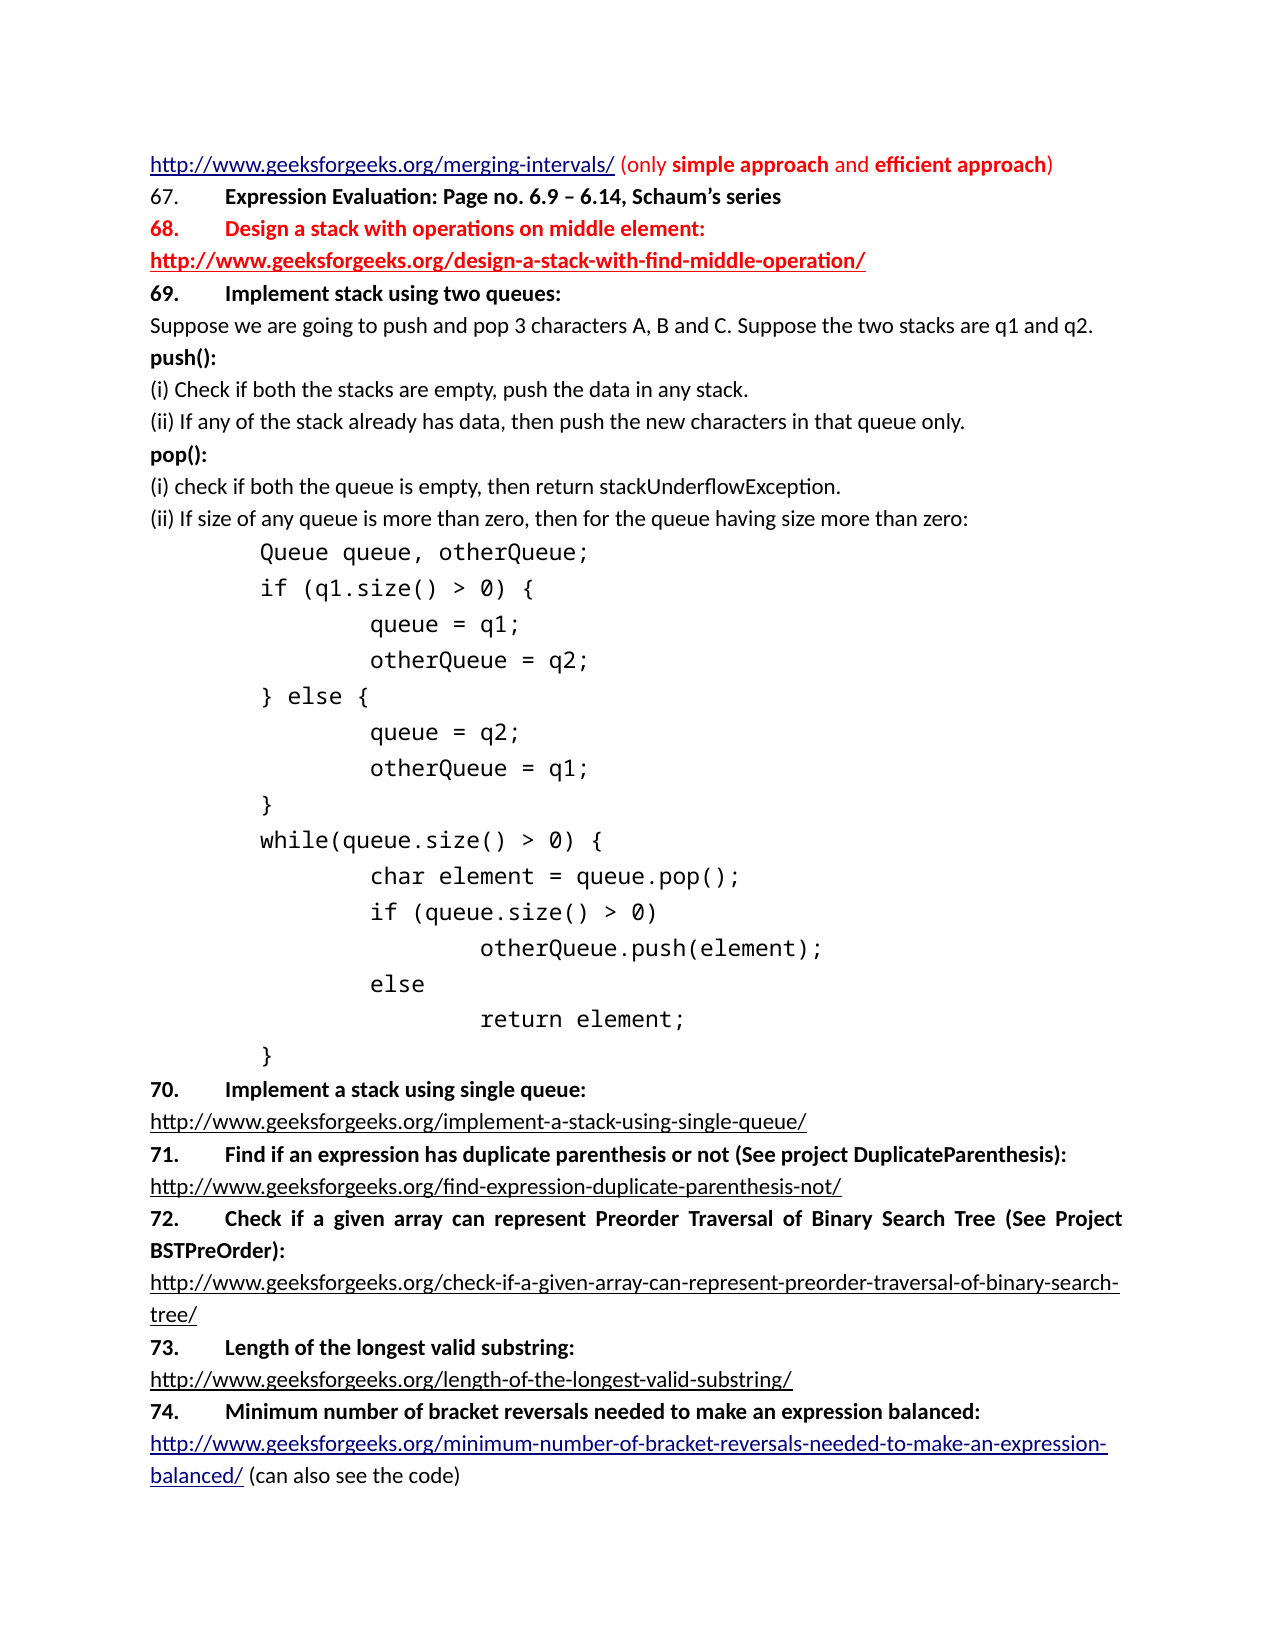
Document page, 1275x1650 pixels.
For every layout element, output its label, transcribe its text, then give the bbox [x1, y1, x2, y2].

list otherQueue = q1; [150, 752, 1125, 783]
list http://www.geeksforgeeks.org/minimum-number-of-bracket-reversals-needed-to-make-an-expression-balanced/ (can also see the code) [150, 1429, 1125, 1489]
list } else { [150, 680, 1125, 711]
list push(): [150, 343, 1125, 371]
list Implement a stack using single queue: [150, 1075, 1125, 1103]
list pop(): [150, 440, 1125, 468]
list http://www.geeksforgeeks.org/merging-intervals/ (only simple approach and efficient approach) [150, 150, 1125, 178]
list else [150, 967, 1125, 999]
list Expression Evaluation: Page no. 6.9 – 6.14, Schaum’s series [150, 182, 1125, 210]
list Suppose we are going to push and pop 3 characters A, B and C. Suppose the two stacks are q1 and q2. [150, 311, 1125, 339]
list (i) Check if both the stacks are empty, push the data in any stack. [150, 375, 1125, 403]
list } [150, 788, 1125, 819]
list Design a stack with operations on middle element: [150, 214, 1125, 242]
list queue = q2; [150, 716, 1125, 747]
list while(queue.size() > 0) { [150, 824, 1125, 855]
list return element; [150, 1003, 1125, 1035]
list http://www.geeksforgeeks.org/length-of-the-longest-valid-substring/ [150, 1365, 1125, 1393]
list (ii) If any of the stack already has data, then push the new characters in that queue only. [150, 407, 1125, 436]
list queue = q1; [150, 608, 1125, 639]
list Check if a given array can represent Preorder Traversal of Binary Search Tree (See Project BSTPreOrder): [150, 1204, 1125, 1264]
list if (queue.size() > 0) [150, 896, 1125, 927]
list otherQueue = q2; [150, 644, 1125, 675]
list char element = queue.pop(); [150, 860, 1125, 891]
list if (q1.size() > 0) { [150, 572, 1125, 603]
list (ii) If size of any queue is more than zero, then for the queue having size more than zero: [150, 504, 1125, 532]
list otherQueue.push(element); [150, 932, 1125, 963]
list Queue queue, otherQueue; [150, 536, 1125, 567]
list http://www.geeksforgeeks.org/find-expression-duplicate-parenthesis-not/ [150, 1172, 1125, 1200]
list http://www.geeksforgeeks.org/implement-a-stack-using-single-queue/ [150, 1107, 1125, 1136]
list Length of the longest valid substring: [150, 1333, 1125, 1361]
list (i) check if both the queue is empty, then return stackUnderflowException. [150, 472, 1125, 500]
list Minimum number of bracket reversals needed to make an expression balanced: [150, 1397, 1125, 1425]
list Find if an expression has duplicate parenthesis or not (See project DuplicateParenthesis): [150, 1140, 1125, 1168]
list Implement stack using two queues: [150, 279, 1125, 307]
list http://www.geeksforgeeks.org/design-a-stack-with-find-middle-operation/ [150, 247, 1125, 274]
list } [150, 1039, 1125, 1071]
list http://www.geeksforgeeks.org/check-if-a-given-array-can-represent-preorder-traversal-of-binary-search-tree/ [150, 1268, 1125, 1329]
